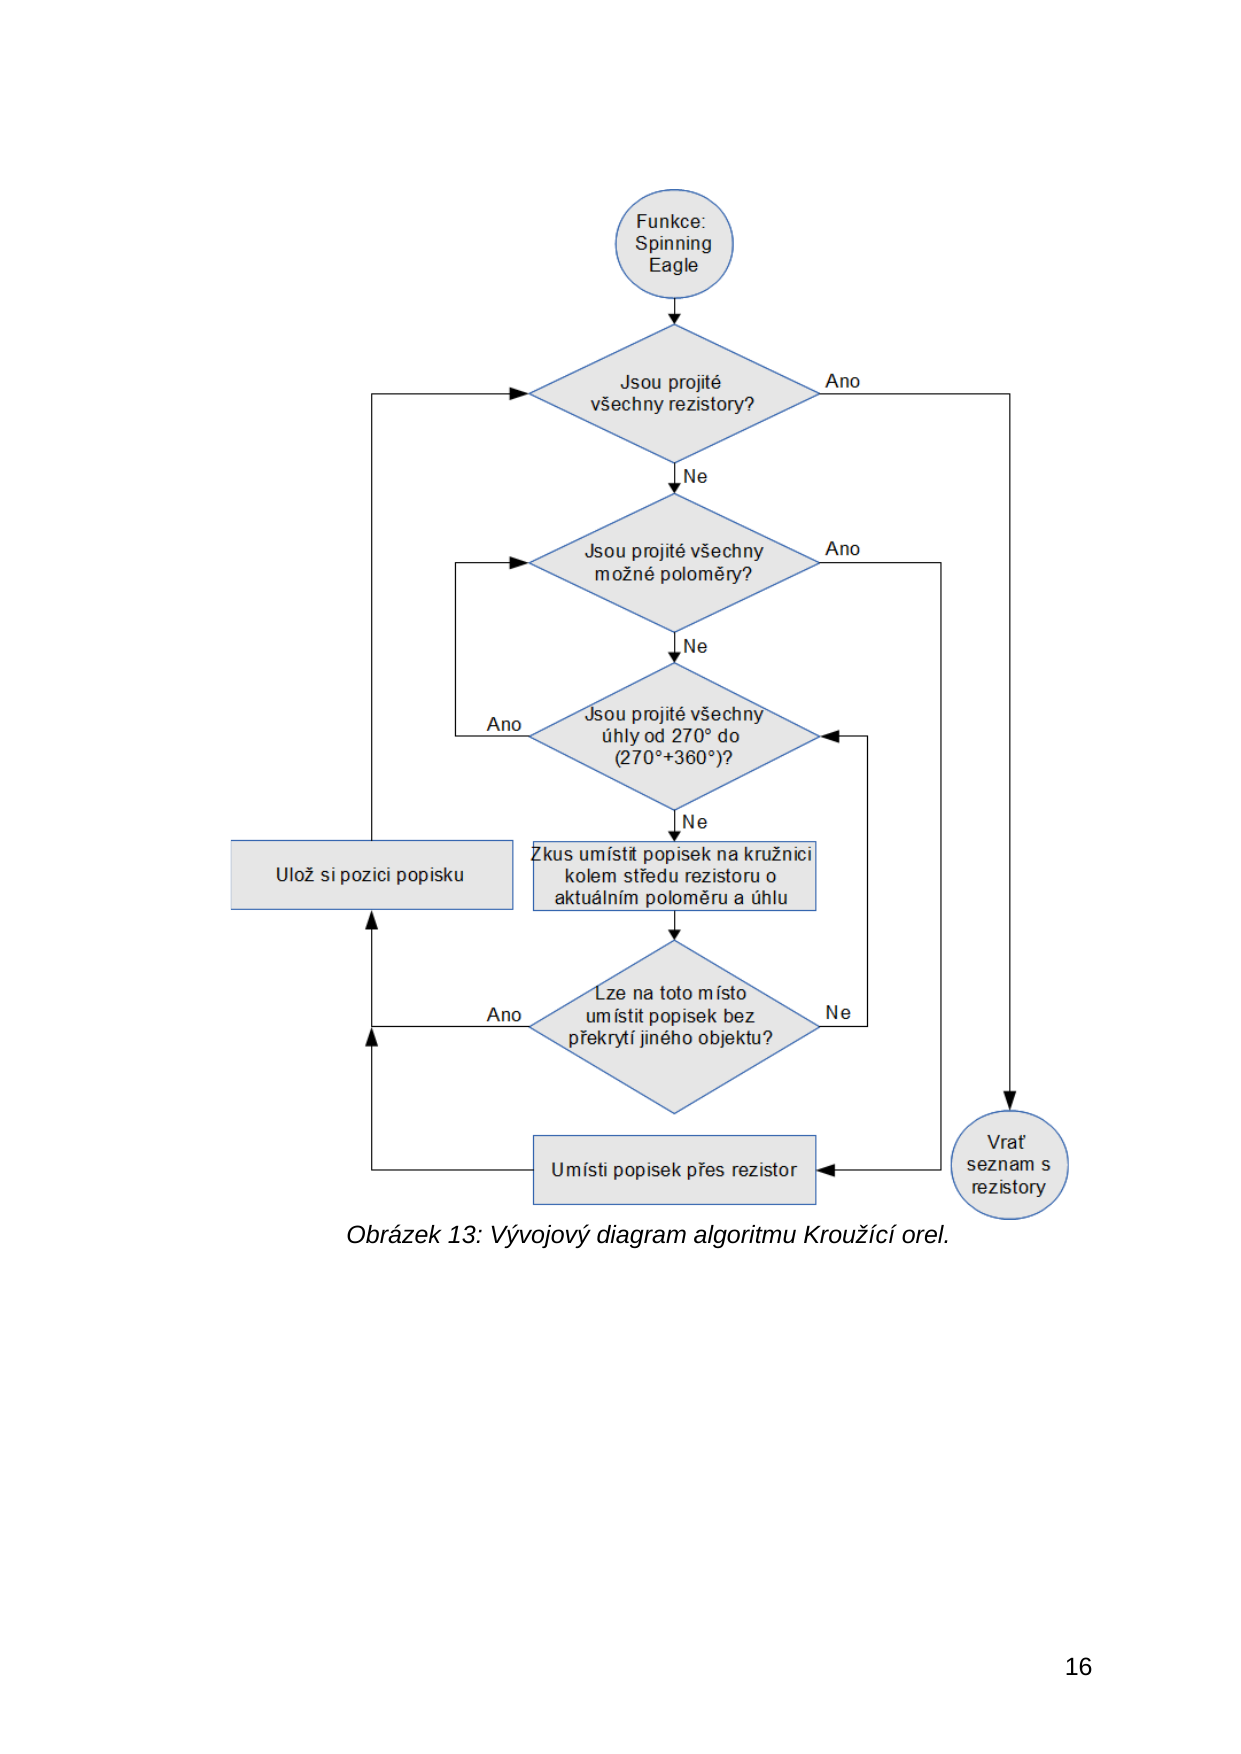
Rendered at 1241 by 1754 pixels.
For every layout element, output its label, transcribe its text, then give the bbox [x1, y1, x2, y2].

picture [230, 189, 1069, 1220]
text Obrázek 13: Vývojový diagram algoritmu Kroužící orel. [231, 1220, 1069, 1248]
